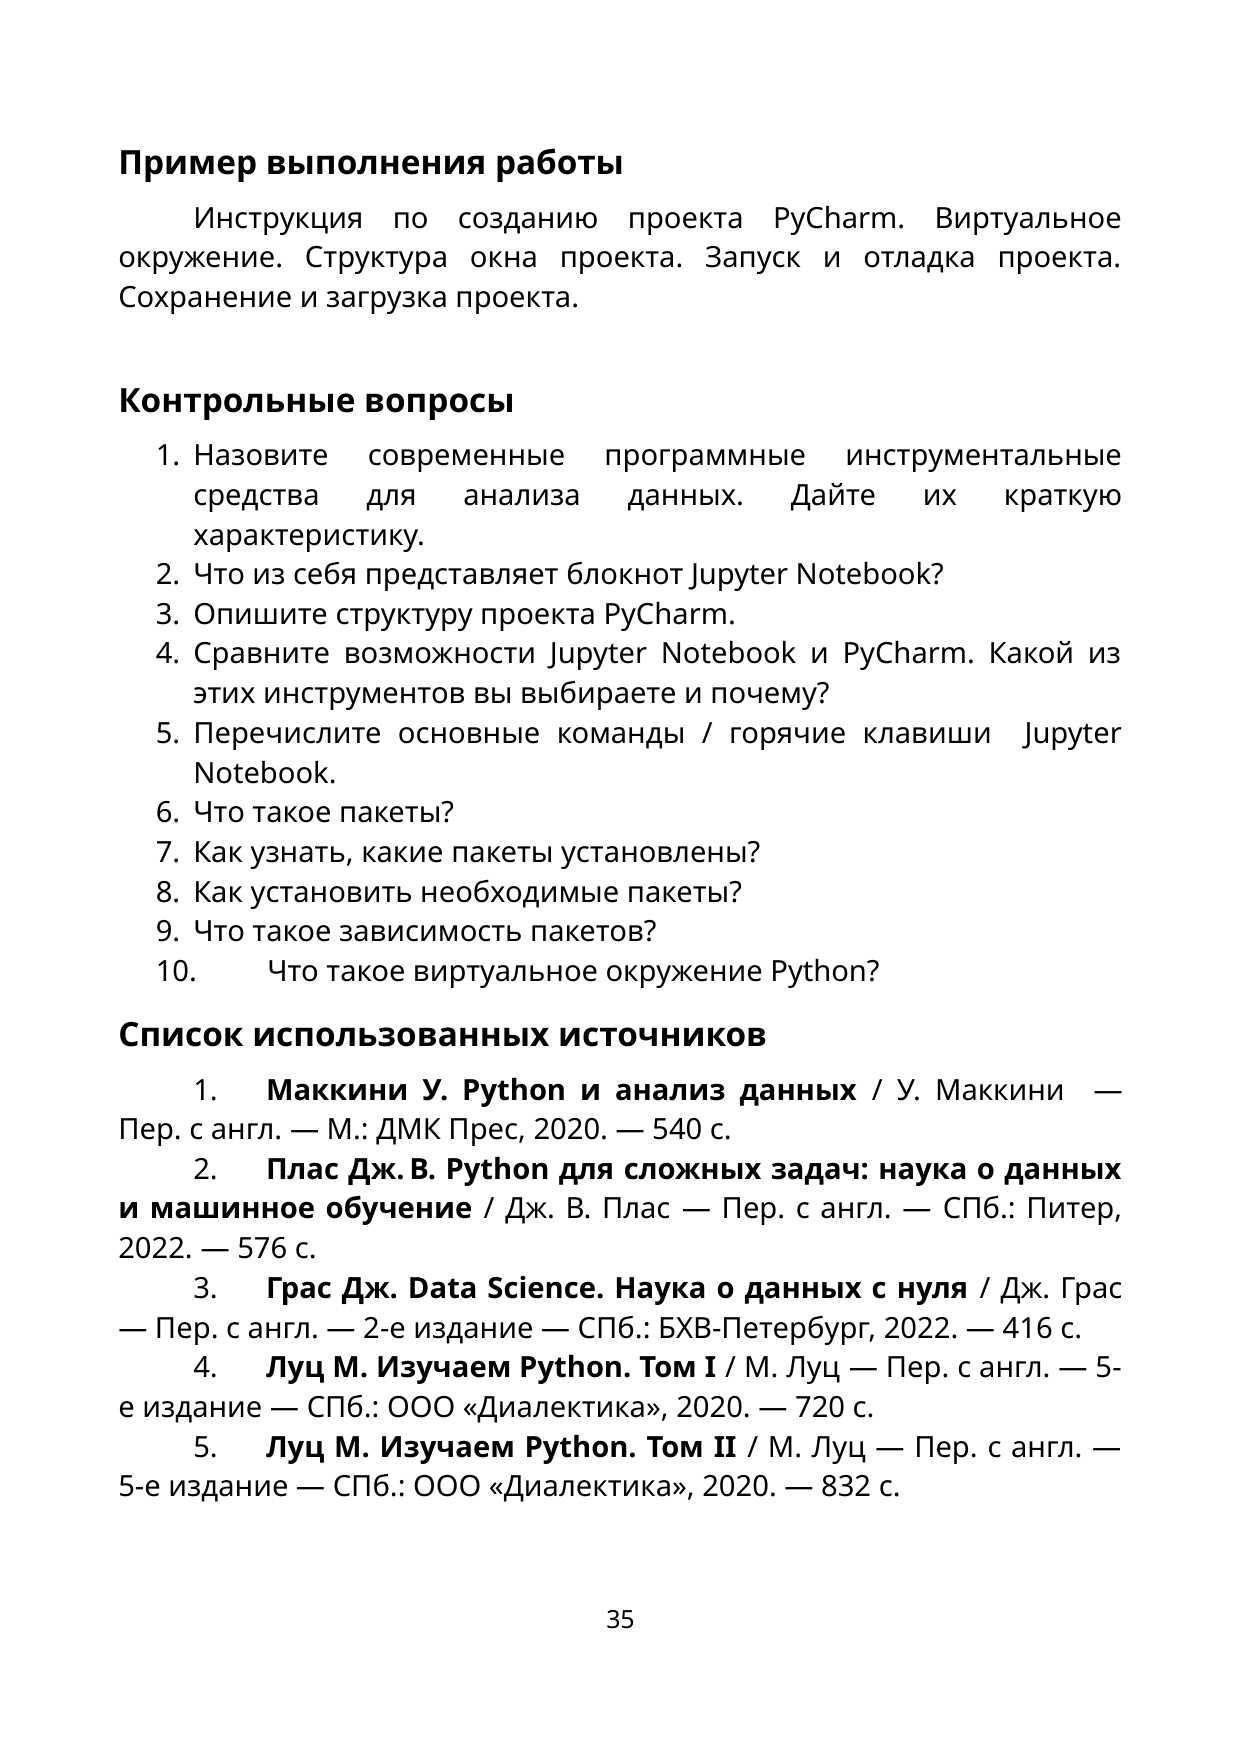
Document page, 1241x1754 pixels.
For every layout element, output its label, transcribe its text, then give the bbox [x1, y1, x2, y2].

subtitle Список использованных источников [118, 1011, 1122, 1056]
list Что такое виртуальное окружение Python? [156, 950, 1122, 990]
subtitle Пример выполнения работы [118, 139, 1122, 184]
list Сравните возможности Jupyter Notebook и PyCharm. Какой из этих инструментов вы выбираете и почему? [156, 633, 1122, 712]
list Что из себя представляет блокнот Jupyter Notebook? [156, 553, 1122, 593]
list Как узнать, какие пакеты установлены? [156, 831, 1122, 871]
list Плас Дж. В. Python для сложных задач: наука о данных и машинное обучение / Дж. В. Плас — Пер. с англ. — СПб.: Питер, 2022. — 576 с. [118, 1148, 1122, 1267]
list Назовите современные программные инструментальные средства для анализа данных. Дайте их краткую характеристику. [156, 434, 1122, 553]
text Инструкция по созданию проекта PyCharm. Виртуальное окружение. Структура окна проекта. Запуск и отладка проекта. Сохранение и загрузка проекта. [118, 197, 1122, 316]
list Перечислите основные команды / горячие клавиши Jupyter Notebook. [156, 712, 1122, 792]
list Луц М. Изучаем Python. Том I / М. Луц — Пер. с англ. — 5-е издание — СПб.: ООО «Диалектика», 2020. — 720 с. [118, 1347, 1122, 1426]
list Луц М. Изучаем Python. Том II / М. Луц — Пер. с англ. — 5-е издание — СПб.: ООО «Диалектика», 2020. — 832 с. [118, 1426, 1122, 1505]
list Грас Дж. Data Science. Наука о данных с нуля / Дж. Грас — Пер. с англ. — 2-е издание — СПб.: БХВ-Петербург, 2022. — 416 с. [118, 1267, 1122, 1347]
list Маккини У. Python и анализ данных / У. Маккини — Пер. с англ. — М.: ДМК Прес, 2020. — 540 с. [118, 1069, 1122, 1148]
subtitle Контрольные вопросы [118, 376, 1122, 422]
list Как установить необходимые пакеты? [156, 871, 1122, 911]
list Что такое пакеты? [156, 792, 1122, 831]
list Опишите структуру проекта PyCharm. [156, 593, 1122, 633]
list Что такое зависимость пакетов? [156, 911, 1122, 950]
